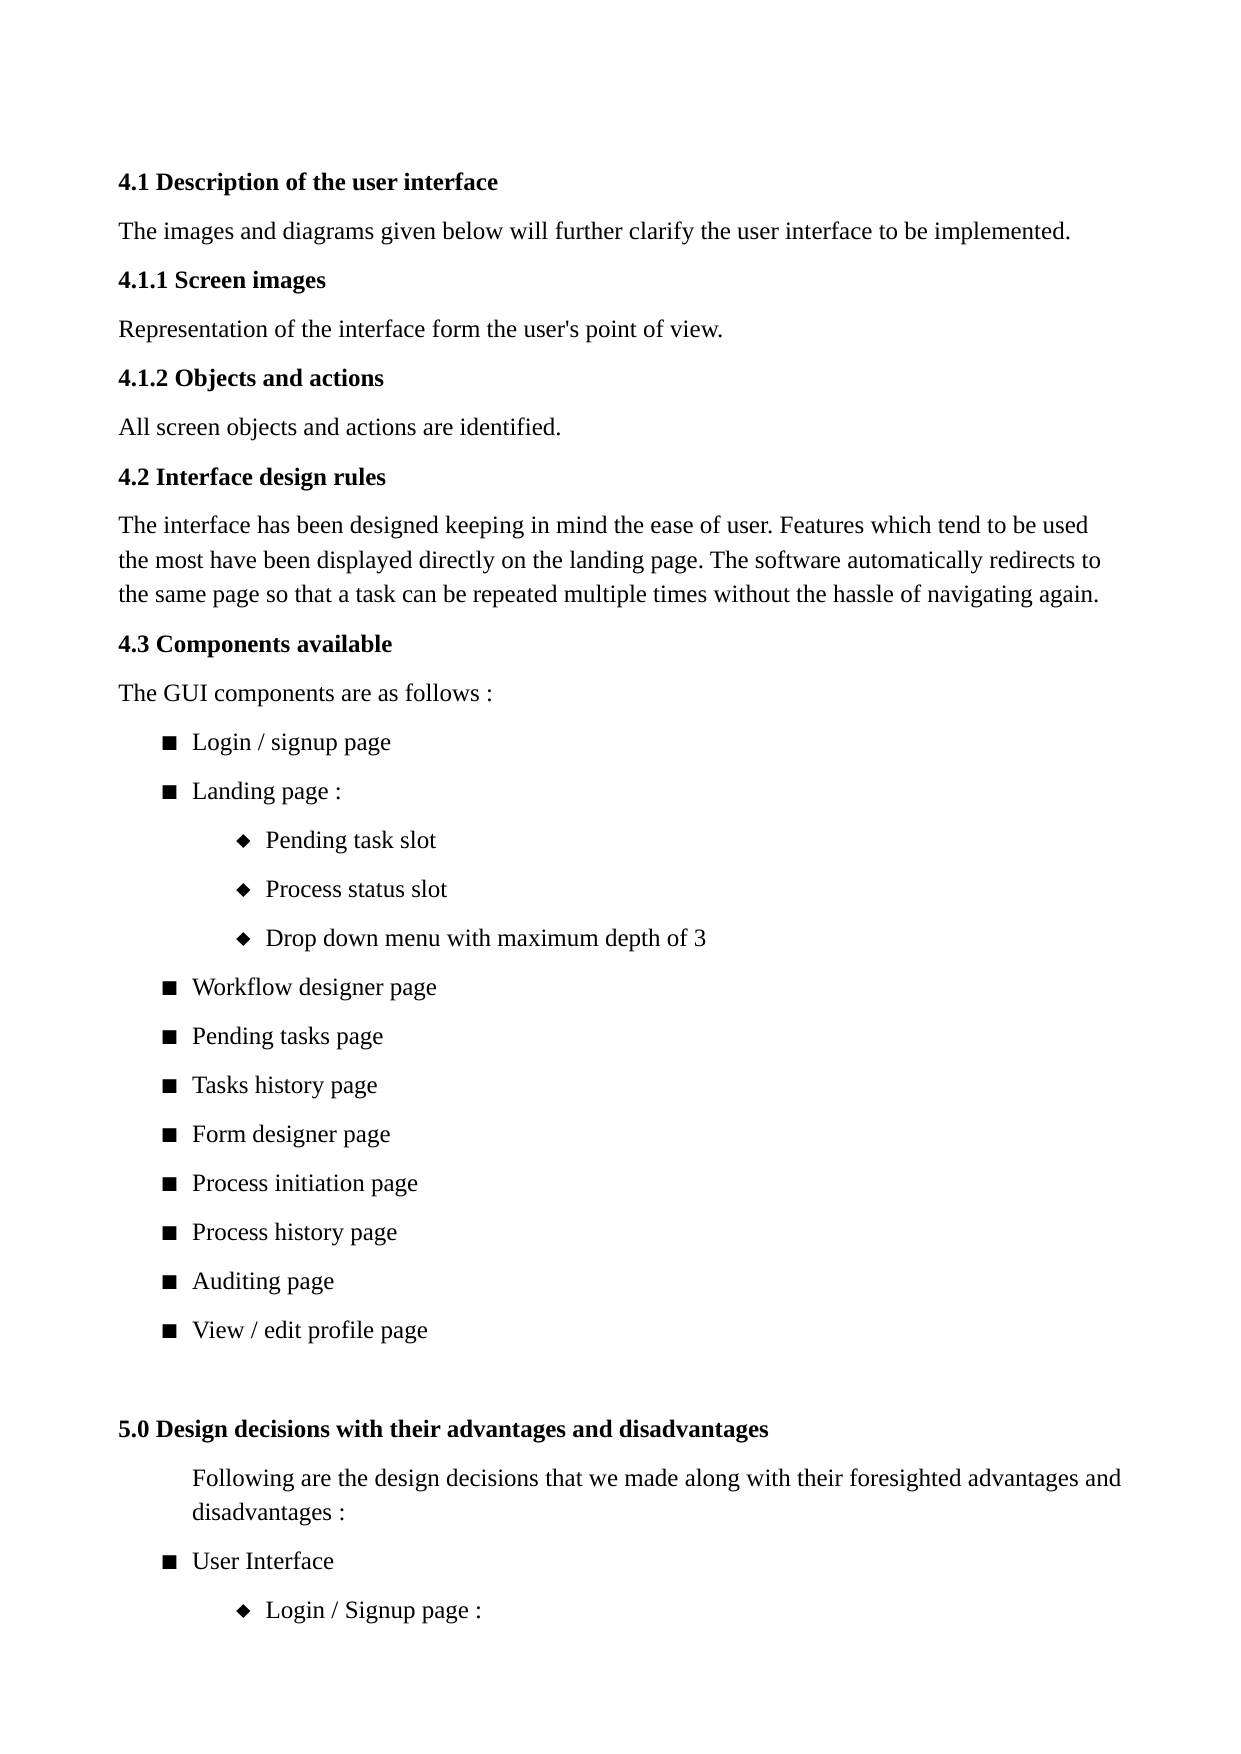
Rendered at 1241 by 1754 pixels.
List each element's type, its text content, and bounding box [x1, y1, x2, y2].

list Pending tasks page [162, 1021, 1122, 1050]
list Following are the design decisions that we made along with their foresighted advantages and disadvantages : [162, 1463, 1122, 1526]
list Login / Signup page : [236, 1595, 1122, 1624]
list Login / signup page [162, 727, 1122, 756]
text All screen objects and actions are identified. [118, 412, 1122, 441]
text The images and diagrams given below will further clarify the user interface to be implemented. [118, 216, 1122, 245]
text The GUI components are as follows : [118, 678, 1122, 706]
text The interface has been designed keeping in mind the ease of user. Features which tend to be used the most have been displayed directly on the landing page. The software automatically redirects to the same page so that a task can be repeated multiple times without the hassle of navigating again. [118, 511, 1122, 608]
list Process initiation page [162, 1168, 1122, 1197]
text 4.1 Description of the user interface [118, 167, 1122, 196]
list Form designer page [162, 1119, 1122, 1148]
list Tasks history page [162, 1070, 1122, 1099]
text Representation of the interface form the user's point of view. [118, 314, 1122, 343]
list Process history page [162, 1217, 1122, 1246]
list Workflow designer page [162, 972, 1122, 1001]
list Process status slot [236, 874, 1122, 903]
list User Interface [162, 1546, 1122, 1575]
list Auditing page [162, 1266, 1122, 1295]
text 4.1.1 Screen images [118, 265, 1122, 294]
text 4.1.2 Objects and actions [118, 363, 1122, 392]
list Landing page : [162, 776, 1122, 804]
list Pending task slot [236, 825, 1122, 854]
text 4.3 Components available [118, 629, 1122, 657]
list View / edit profile page [162, 1316, 1122, 1344]
text 5.0 Design decisions with their advantages and disadvantages [118, 1414, 1122, 1442]
text 4.2 Interface design rules [118, 462, 1122, 490]
list Drop down menu with maximum depth of 3 [236, 923, 1122, 952]
